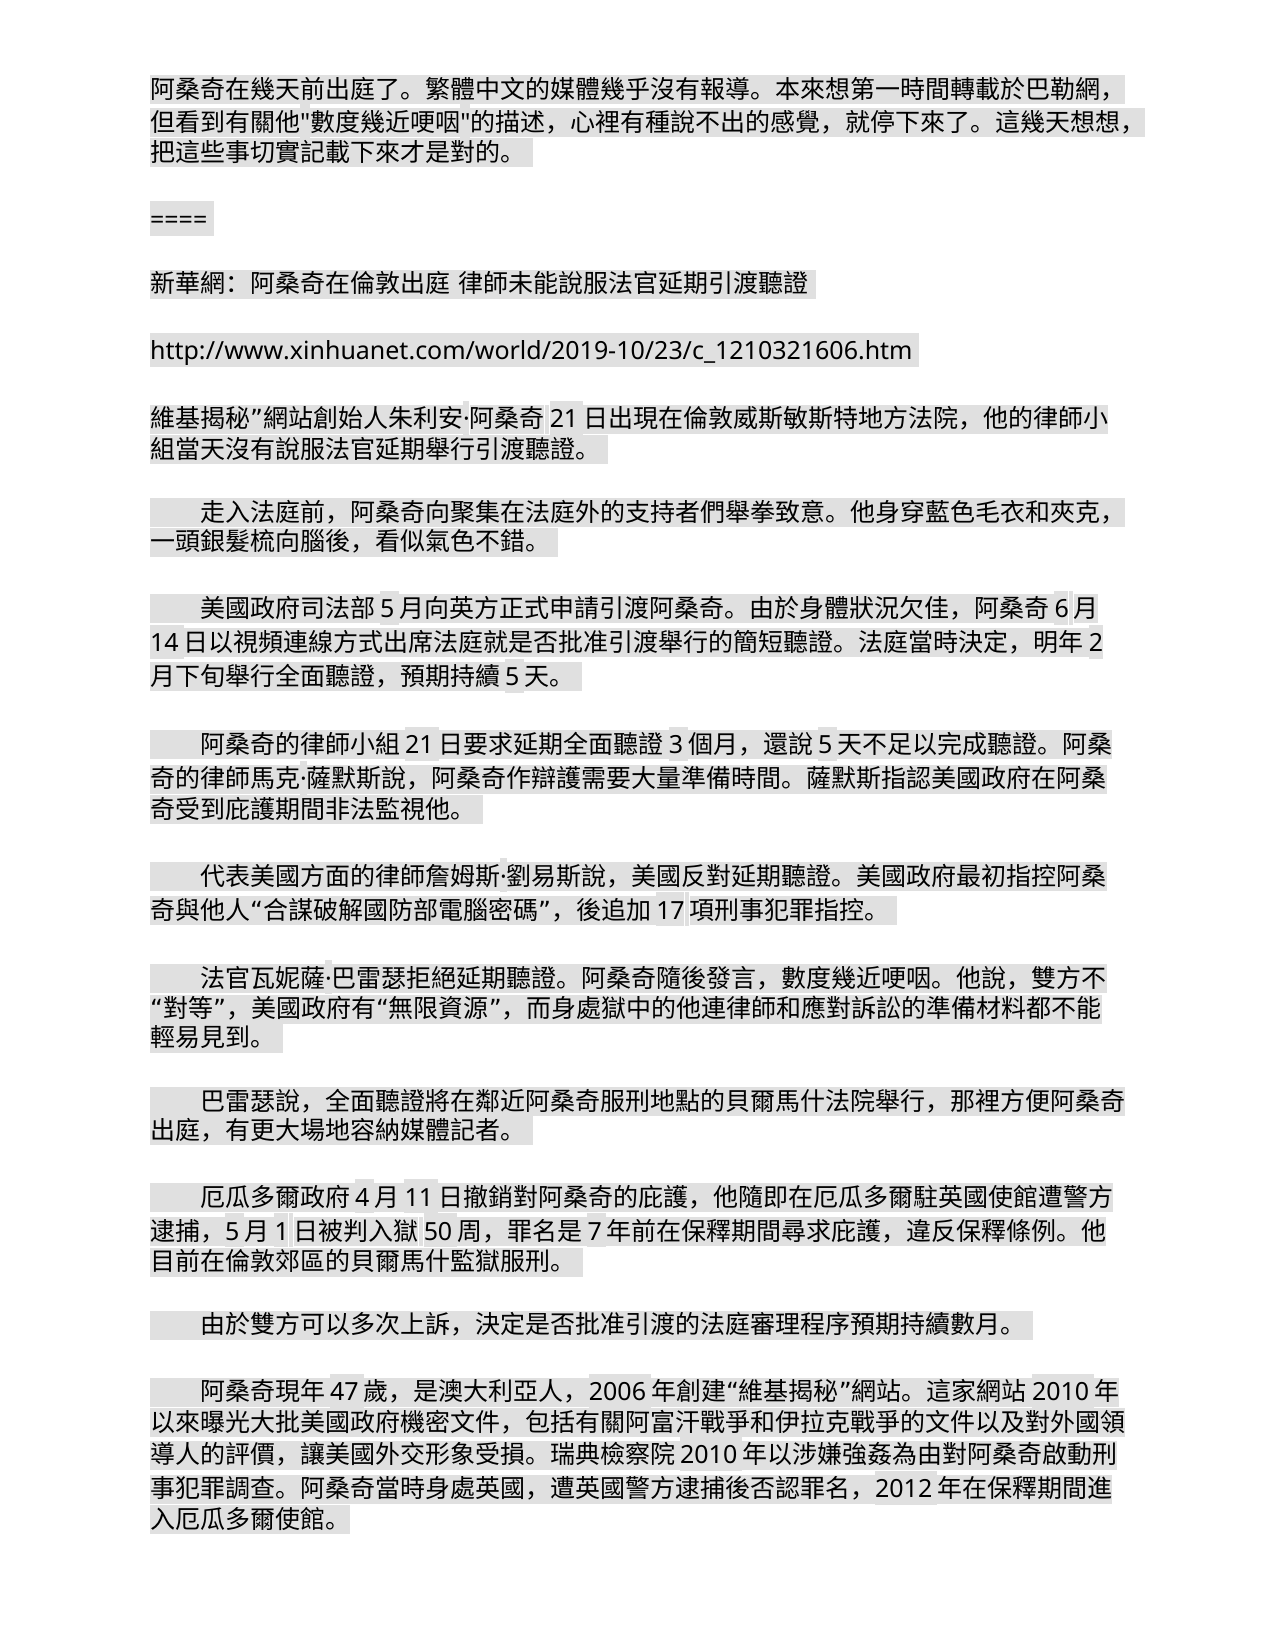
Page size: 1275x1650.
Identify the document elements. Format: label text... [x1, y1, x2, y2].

text 阿桑奇在幾天前出庭了。繁體中文的媒體幾乎沒有報導。本來想第一時間轉載於巴勒網，但看到有關他"數度幾近哽咽"的描述，心裡有種說不出的感覺，就停下來了。這幾天想想，把這些事切實記載下來才是對的。 ==== 新華網：阿桑奇在倫敦出庭 律師未能說服法官延期引渡聽證 http://www.xinhuanet.com/world/2019-10/23/c_1210321606.htm 維基揭秘”網站創始人朱利安·阿桑奇21日出現在倫敦威斯敏斯特地方法院，他的律師小組當天沒有說服法官延期舉行引渡聽證。 走入法庭前，阿桑奇向聚集在法庭外的支持者們舉拳致意。他身穿藍色毛衣和夾克，一頭銀髮梳向腦後，看似氣色不錯。 美國政府司法部5月向英方正式申請引渡阿桑奇。由於身體狀況欠佳，阿桑奇6月14日以視頻連線方式出席法庭就是否批准引渡舉行的簡短聽證。法庭當時決定，明年2月下旬舉行全面聽證，預期持續5天。 阿桑奇的律師小組21日要求延期全面聽證3個月，還說5天不足以完成聽證。阿桑奇的律師馬克·薩默斯說，阿桑奇作辯護需要大量準備時間。薩默斯指認美國政府在阿桑奇受到庇護期間非法監視他。 代表美國方面的律師詹姆斯·劉易斯說，美國反對延期聽證。美國政府最初指控阿桑奇與他人“合謀破解國防部電腦密碼”，後追加17項刑事犯罪指控。 法官瓦妮薩·巴雷瑟拒絕延期聽證。阿桑奇隨後發言，數度幾近哽咽。他說，雙方不“對等”，美國政府有“無限資源”，而身處獄中的他連律師和應對訴訟的準備材料都不能輕易見到。 巴雷瑟說，全面聽證將在鄰近阿桑奇服刑地點的貝爾馬什法院舉行，那裡方便阿桑奇出庭，有更大場地容納媒體記者。 厄瓜多爾政府4月11日撤銷對阿桑奇的庇護，他隨即在厄瓜多爾駐英國使館遭警方逮捕，5月1日被判入獄50周，罪名是7年前在保釋期間尋求庇護，違反保釋條例。他目前在倫敦郊區的貝爾馬什監獄服刑。 由於雙方可以多次上訴，決定是否批准引渡的法庭審理程序預期持續數月。 阿桑奇現年47歲，是澳大利亞人，2006年創建“維基揭秘”網站。這家網站2010年以來曝光大批美國政府機密文件，包括有關阿富汗戰爭和伊拉克戰爭的文件以及對外國領導人的評價，讓美國外交形象受損。瑞典檢察院2010年以涉嫌強姦為由對阿桑奇啟動刑事犯罪調查。阿桑奇當時身處英國，遭英國警方逮捕後否認罪名，2012年在保釋期間進入厄瓜多爾使館。 [150, 75, 1125, 1534]
